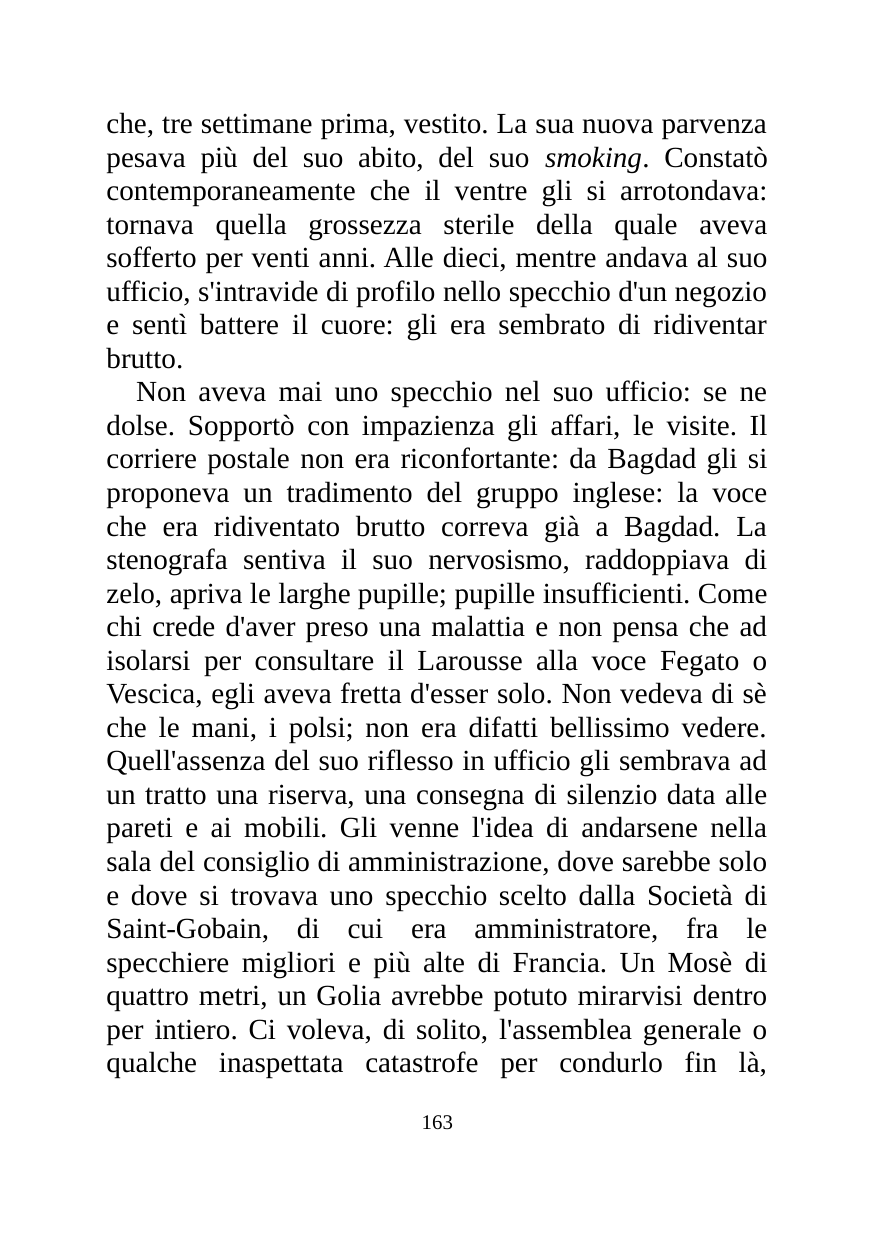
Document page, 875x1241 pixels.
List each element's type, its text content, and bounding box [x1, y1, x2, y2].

text Non aveva mai uno specchio nel suo ufficio: se ne dolse. Sopportò con impazienza gli affari, le visite. Il corriere postale non era riconfortante: da Bagdad gli si proponeva un tradimento del gruppo inglese: la voce che era ridiventato brutto correva già a Bagdad. La stenografa sentiva il suo nervosismo, raddoppiava di zelo, apriva le larghe pupille; pupille insufficienti. Come chi crede d'aver preso una malattia e non pensa che ad isolarsi per consultare il Larousse alla voce Fegato o Vescica, egli aveva fretta d'esser solo. Non vedeva di sè che le mani, i polsi; non era difatti bellissimo vedere. Quell'assenza del suo riflesso in ufficio gli sembrava ad un tratto una riserva, una consegna di silenzio data alle pareti e ai mobili. Gli venne l'idea di andarsene nella sala del consiglio di amministrazione, dove sarebbe solo e dove si trovava uno specchio scelto dalla Società di Saint-Gobain, di cui era amministratore, fra le specchiere migliori e più alte di Francia. Un Mosè di quattro metri, un Golia avrebbe potuto mirarvisi dentro per intiero. Ci voleva, di solito, l'assemblea generale o qualche inaspettata catastrofe per condurlo fin là, [106, 374, 768, 1079]
text che, tre settimane prima, vestito. La sua nuova parvenza pesava più del suo abito, del suo smoking. Constatò contemporaneamente che il ventre gli si arrotondava: tornava quella grossezza sterile della quale aveva sofferto per venti anni. Alle dieci, mentre andava al suo ufficio, s'intravide di profilo nello specchio d'un negozio e sentì battere il cuore: gli era sembrato di ridiventar brutto. [106, 106, 768, 374]
